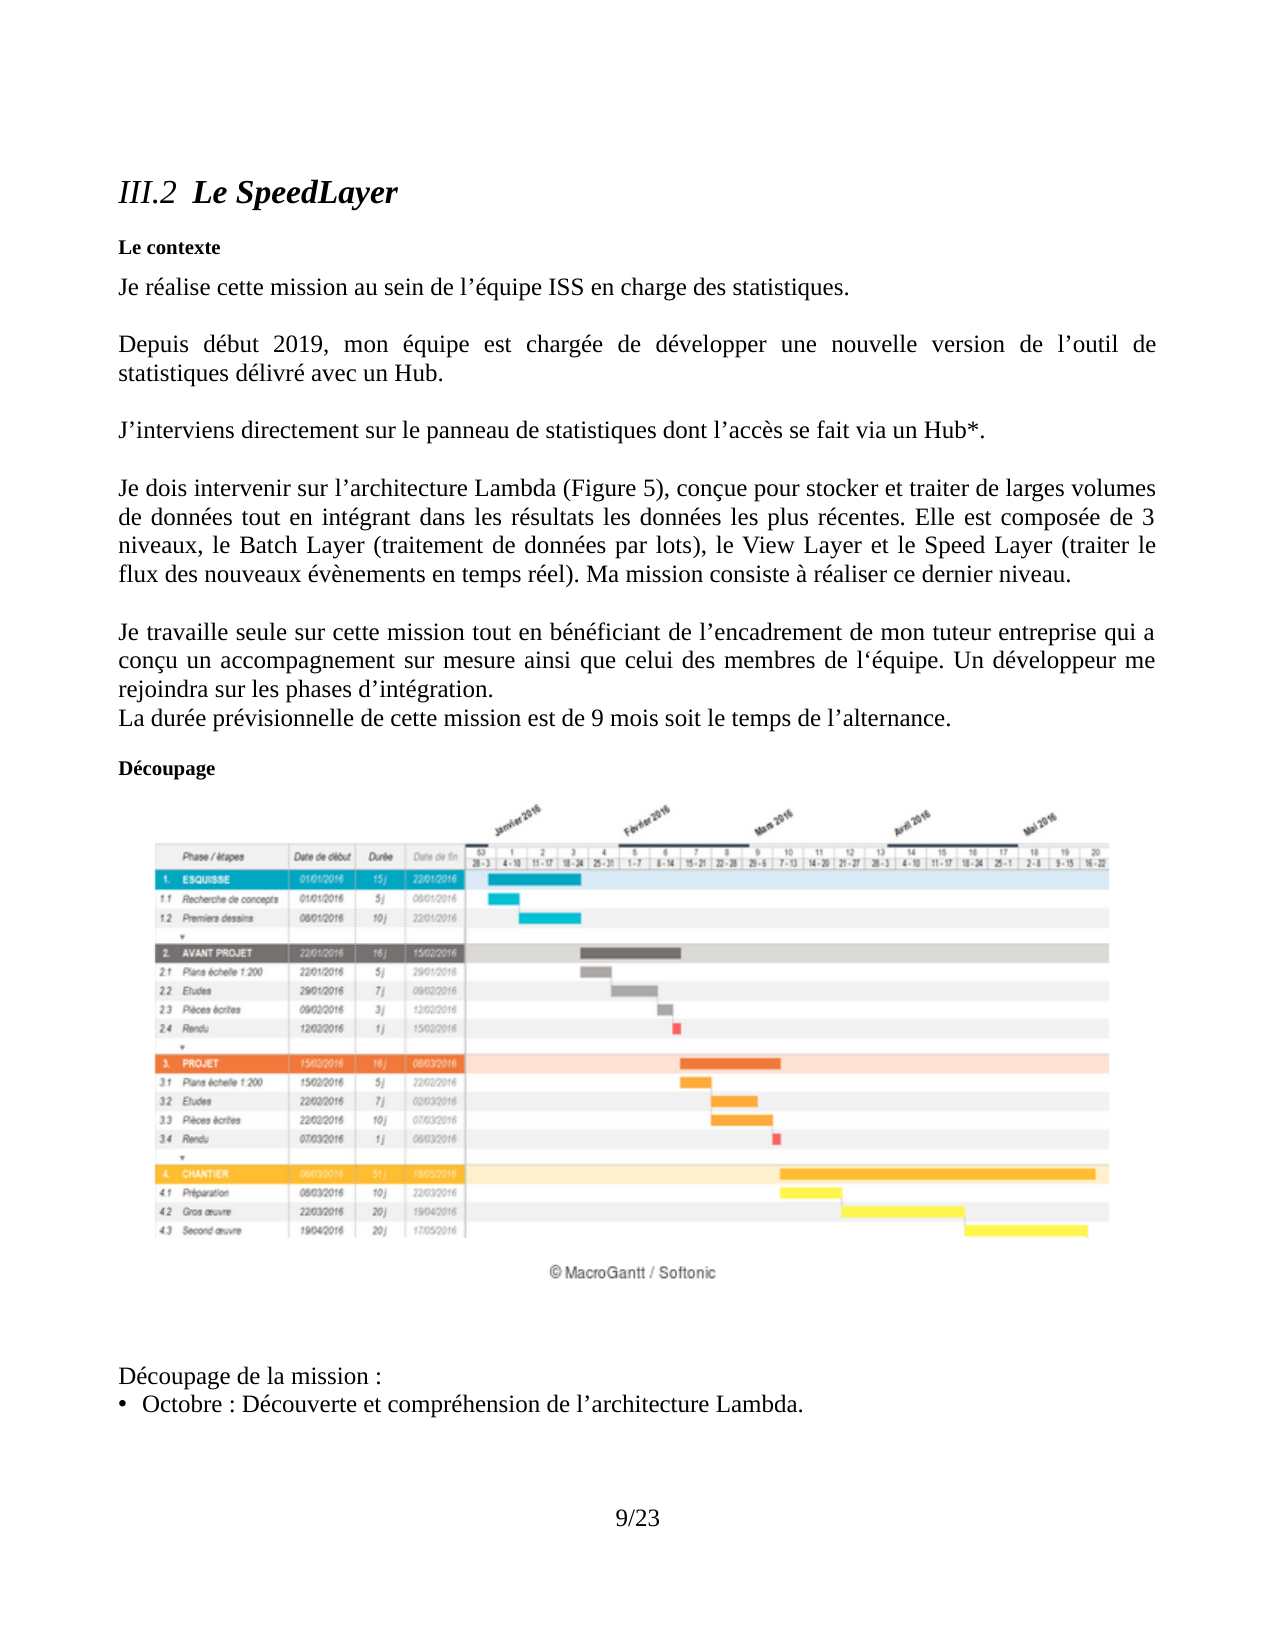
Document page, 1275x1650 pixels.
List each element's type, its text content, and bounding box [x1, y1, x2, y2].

subtitle Le contexte [118, 235, 1157, 259]
text Je réalise cette mission au sein de l’équipe ISS en charge des statistiques. [118, 272, 1157, 300]
text J’interviens directement sur le panneau de statistiques dont l’accès se fait via un Hub*. [118, 415, 1157, 444]
text La durée prévisionnelle de cette mission est de 9 mois soit le temps de l’alternance. [118, 703, 1157, 732]
list Octobre : Découverte et compréhension de l’architecture Lambda. [118, 1389, 1157, 1418]
text Découpage de la mission : [118, 1361, 1157, 1389]
subtitle Le SpeedLayer [118, 172, 1157, 210]
picture [118, 792, 1157, 1304]
subtitle Découpage [118, 756, 1157, 780]
text Je travaille seule sur cette mission tout en bénéficiant de l’encadrement de mon tuteur entreprise qui a conçu un accompagnement sur mesure ainsi que celui des membres de l‘équipe. Un développeur me rejoindra sur les phases d’intégration. [118, 617, 1157, 703]
text Depuis début 2019, mon équipe est chargée de développer une nouvelle version de l’outil de statistiques délivré avec un Hub. [118, 329, 1157, 387]
text Je dois intervenir sur l’architecture Lambda (Figure 5), conçue pour stocker et traiter de larges volumes de données tout en intégrant dans les résultats les données les plus récentes. Elle est composée de 3 niveaux, le Batch Layer (traitement de données par lots), le View Layer et le Speed Layer (traiter le flux des nouveaux évènements en temps réel). Ma mission consiste à réaliser ce dernier niveau. [118, 473, 1157, 588]
